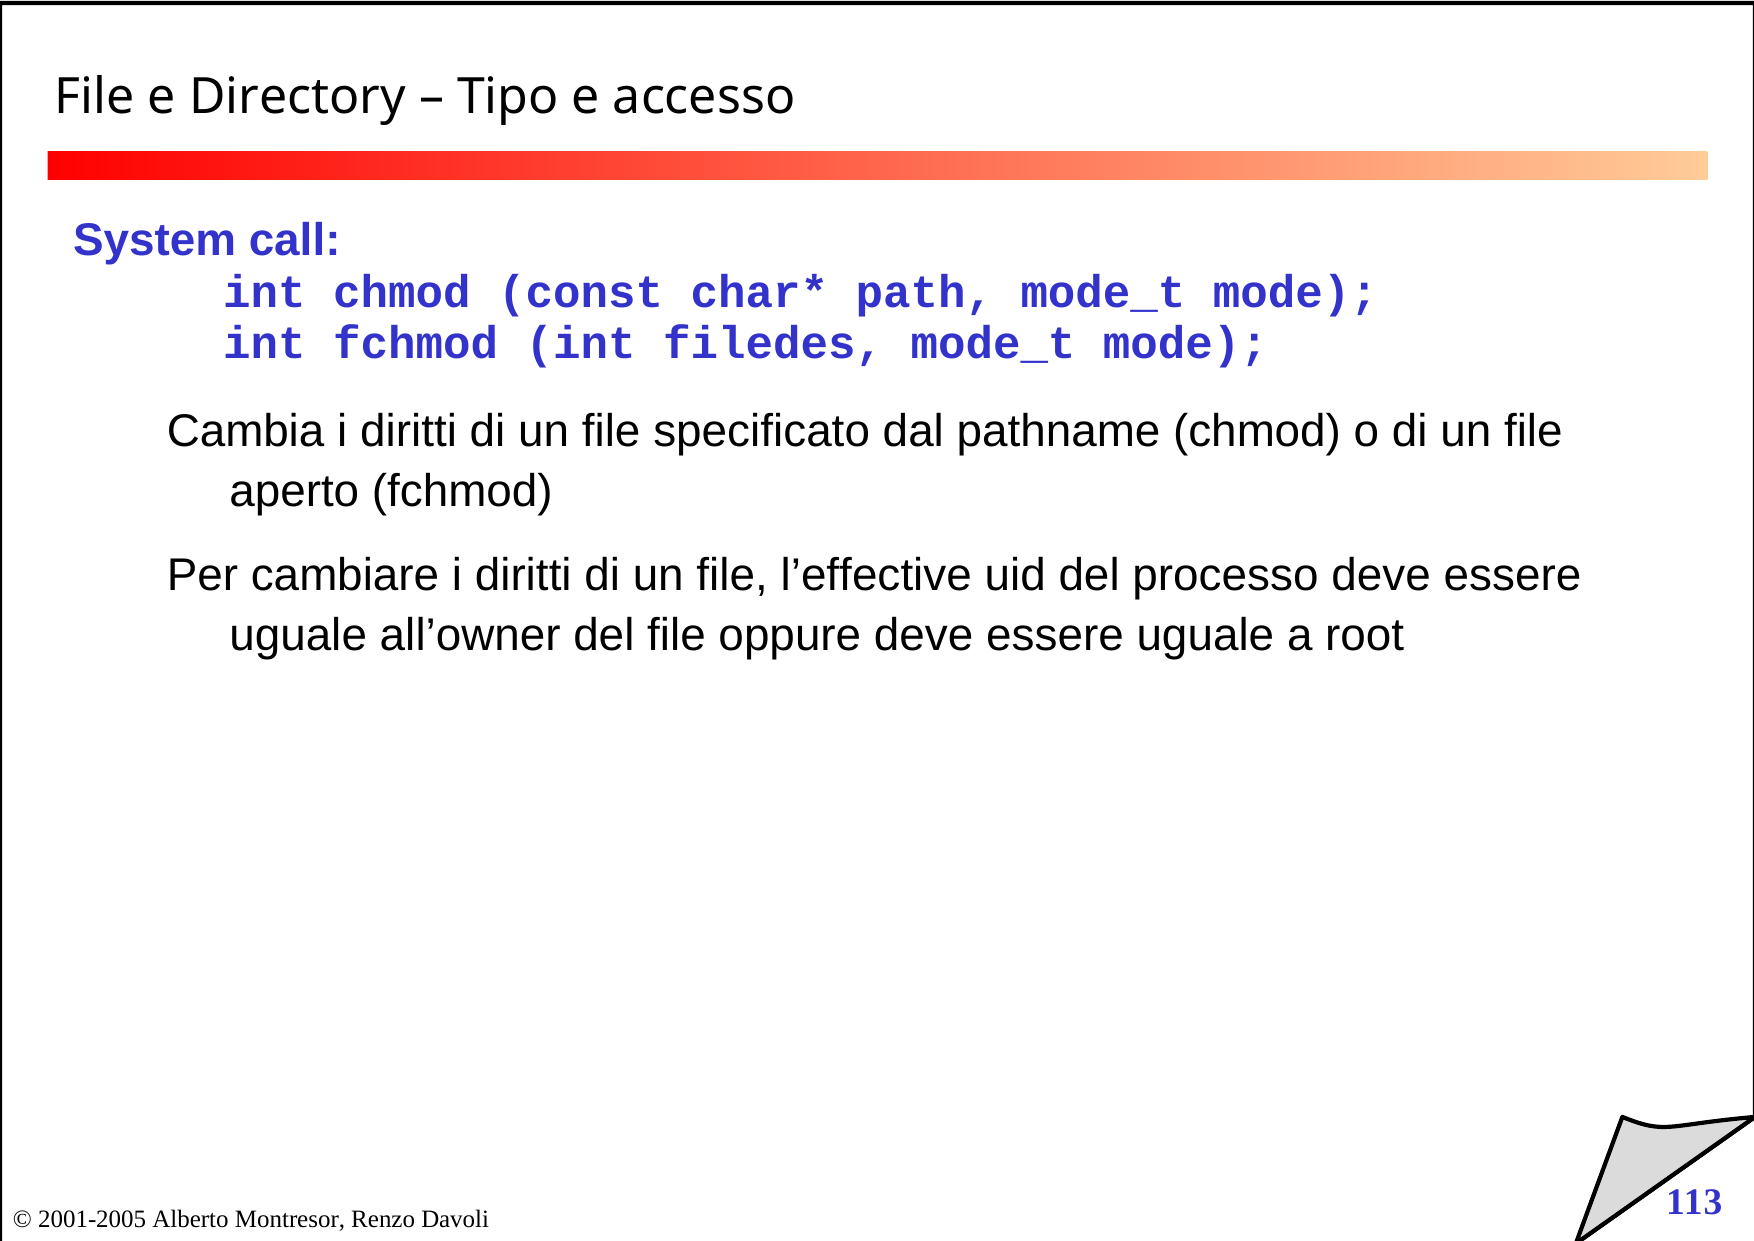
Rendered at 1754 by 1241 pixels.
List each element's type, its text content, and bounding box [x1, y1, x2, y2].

list System call: int chmod (const char* path, mode_t mode); int fchmod (int filedes, mode_t mode); Cambia i diritti di un file specificato dal pathname (chmod) o di un file aperto (fchmod) Per cambiare i diritti di un file, l’effective uid del processo deve essere uguale all’owner del file oppure deve essere uguale a root [58, 206, 1696, 896]
title File e Directory – Tipo e accesso [40, 49, 1714, 144]
